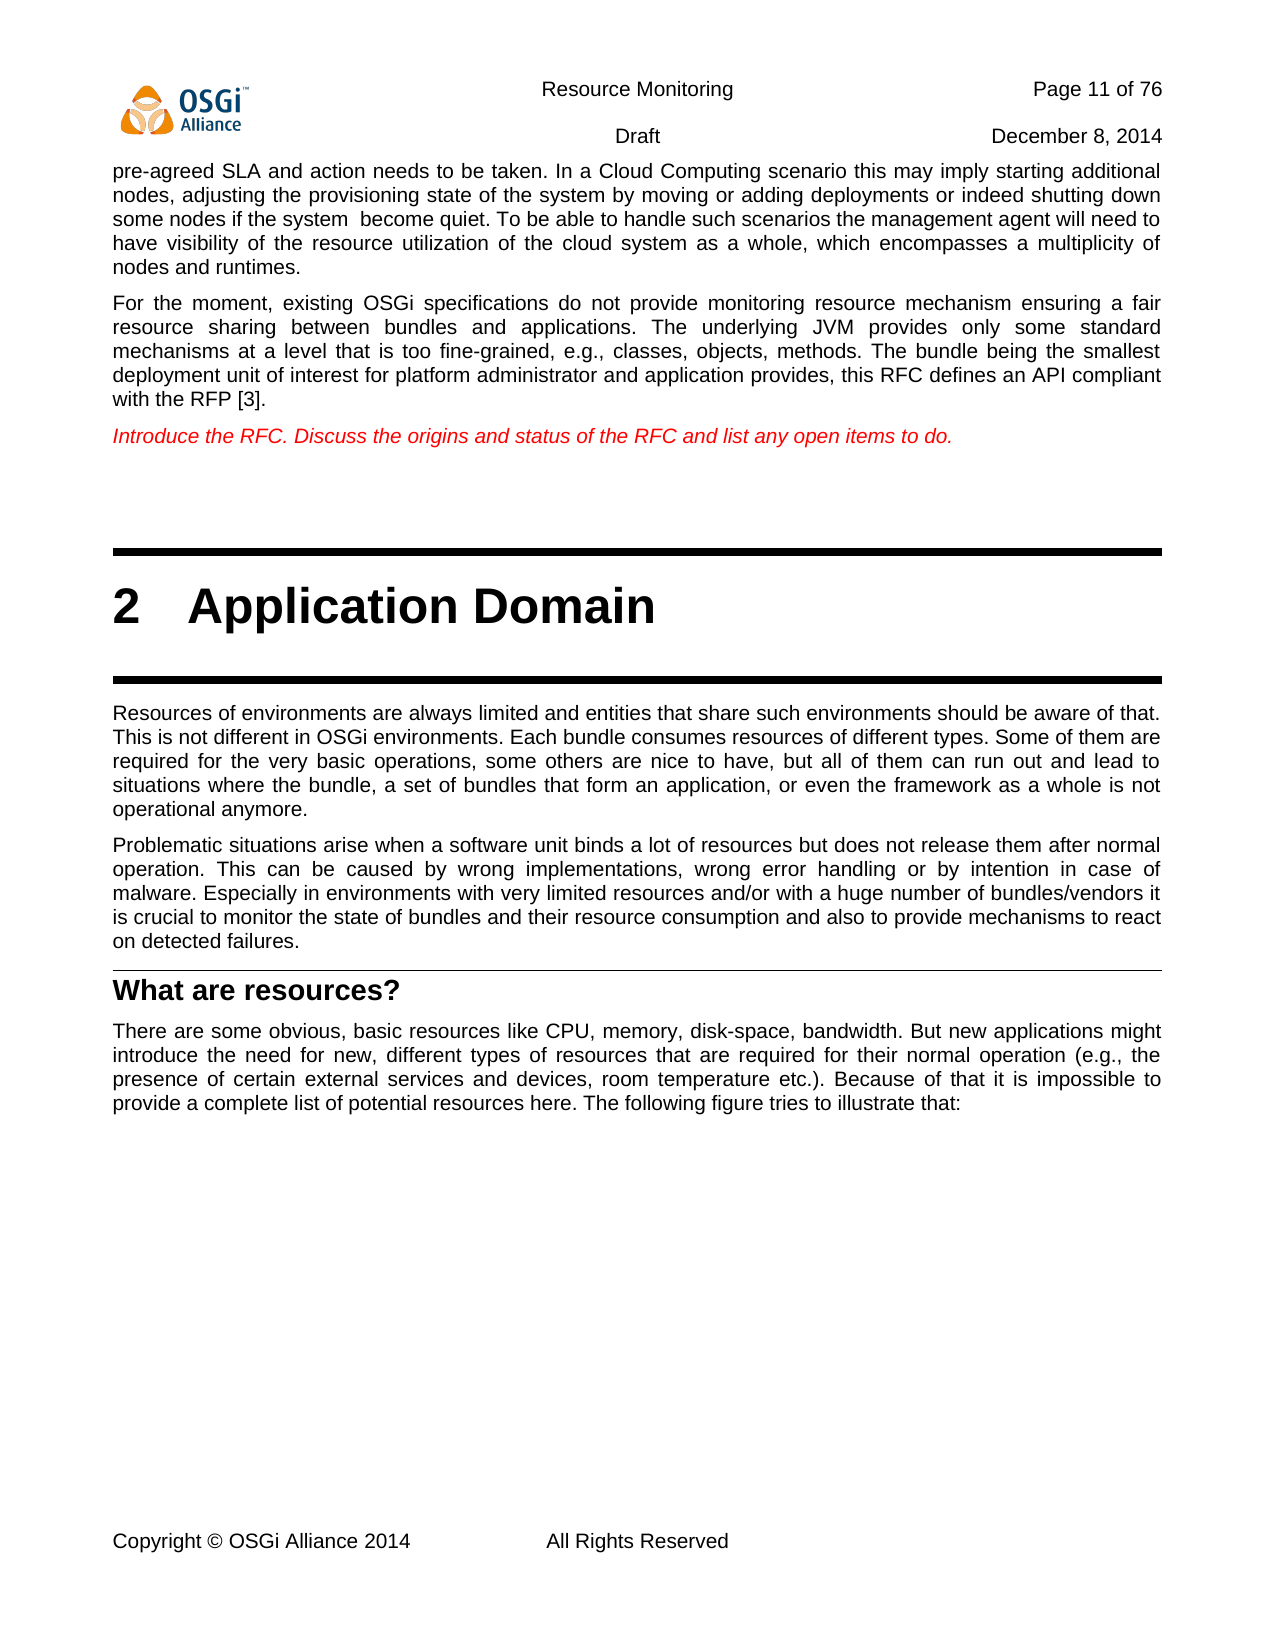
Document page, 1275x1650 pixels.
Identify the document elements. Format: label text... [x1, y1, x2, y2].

subtitle Application Domain [112, 549, 1162, 684]
subtitle What are resources? [112, 971, 1162, 1006]
text For the moment, existing OSGi specifications do not provide monitoring resource mechanism ensuring a fair resource sharing between bundles and applications. The underlying JVM provides only some standard mechanisms at a level that is too fine-grained, e.g., classes, objects, methods. The bundle being the smallest deployment unit of interest for platform administrator and application provides, this RFC defines an API compliant with the RFP [3]. [112, 291, 1162, 411]
text Resources of environments are always limited and entities that share such environments should be aware of that. This is not different in OSGi environments. Each bundle consumes resources of different types. Some of them are required for the very basic operations, some others are nice to have, but all of them can run out and lead to situations where the bundle, a set of bundles that form an application, or even the framework as a whole is not operational anymore. [112, 701, 1162, 821]
text pre-agreed SLA and action needs to be taken. In a Cloud Computing scenario this may imply starting additional nodes, adjusting the provisioning state of the system by moving or adding deployments or indeed shutting down some nodes if the system become quiet. To be able to handle such scenarios the management agent will need to have visibility of the resource utilization of the cloud system as a whole, which encompasses a multiplicity of nodes and runtimes. [112, 159, 1162, 279]
text Introduce the RFC. Discuss the origins and status of the RFC and list any open items to do. [112, 423, 1162, 447]
text There are some obvious, basic resources like CPU, memory, disk-space, bandwidth. But new applications might introduce the need for new, different types of resources that are required for their normal operation (e.g., the presence of certain external services and devices, room temperature etc.). Because of that it is impossible to provide a complete list of potential resources here. The following figure tries to illustrate that: [112, 1019, 1162, 1114]
text Problematic situations arise when a software unit binds a lot of resources but does not release them after normal operation. This can be caused by wrong implementations, wrong error handling or by intention in case of malware. Especially in environments with very limited resources and/or with a huge number of bundles/vendors it is crucial to monitor the state of bundles and their resource consumption and also to provide mechanisms to react on detected failures. [112, 833, 1162, 953]
picture [113, 78, 257, 142]
